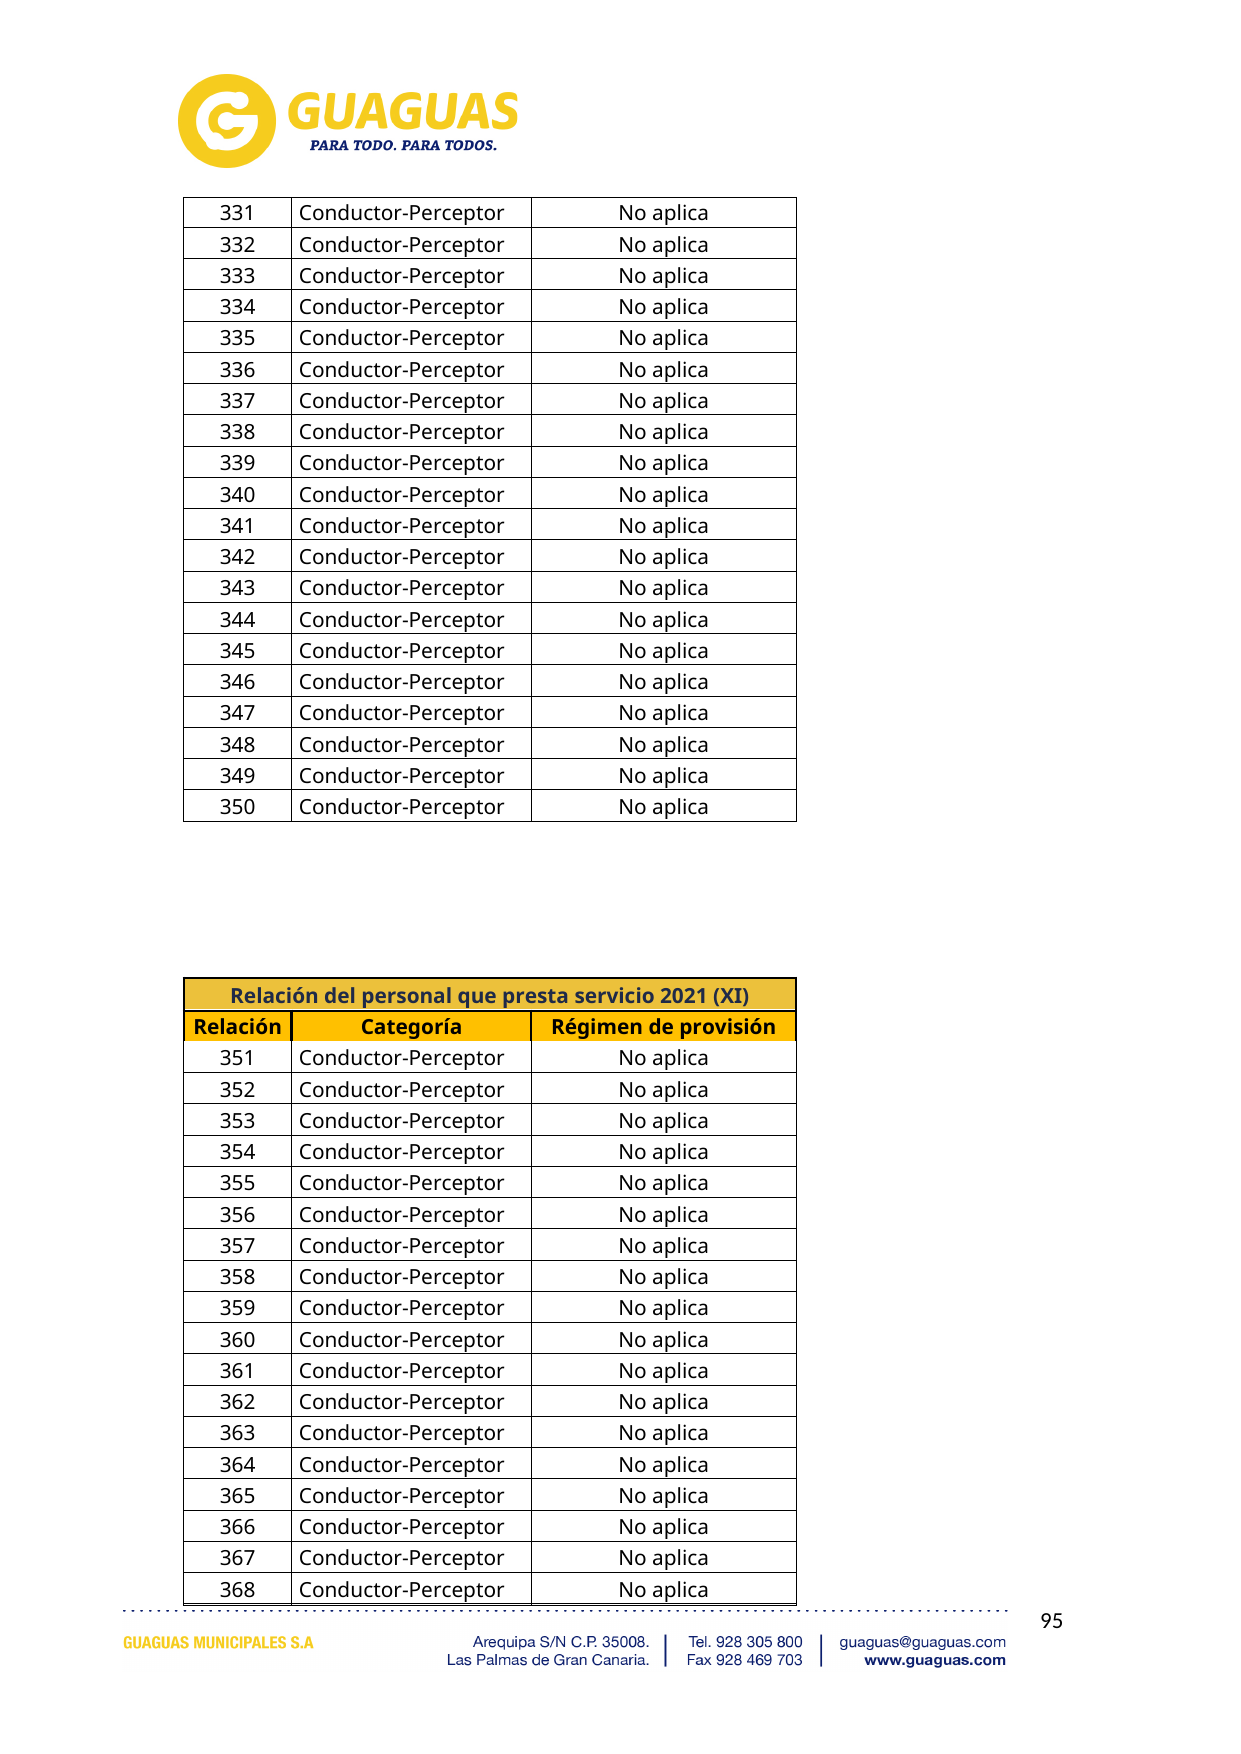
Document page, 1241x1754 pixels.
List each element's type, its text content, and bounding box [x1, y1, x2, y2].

table_cell 348 [184, 728, 291, 758]
table_cell No aplica [532, 1136, 796, 1166]
table_cell 361 [184, 1354, 291, 1384]
table_cell No aplica [532, 1479, 796, 1509]
table_cell No aplica [532, 790, 796, 821]
table_cell Conductor-Perceptor [292, 634, 531, 664]
table_cell 350 [184, 790, 291, 821]
table_cell Relación [185, 1012, 290, 1041]
table_cell 339 [184, 447, 291, 477]
table_cell No aplica [532, 1198, 796, 1228]
table_cell No aplica [532, 1573, 796, 1603]
table_cell Conductor-Perceptor [292, 447, 531, 477]
table_cell 354 [184, 1136, 291, 1166]
table_header Relación del personal que presta servicio 2021 (XI) [185, 979, 795, 1009]
table_cell 347 [184, 697, 291, 727]
table_cell Conductor-Perceptor [292, 353, 531, 383]
table_cell 338 [184, 415, 291, 446]
table_cell Conductor-Perceptor [292, 1167, 531, 1197]
table_cell No aplica [532, 697, 796, 727]
table_cell No aplica [532, 509, 796, 539]
table_cell Conductor-Perceptor [292, 1073, 531, 1103]
table_cell Conductor-Perceptor [292, 259, 531, 289]
table_cell Conductor-Perceptor [292, 1511, 531, 1541]
table_cell No aplica [532, 540, 796, 571]
table_cell No aplica [532, 1417, 796, 1447]
table_cell No aplica [532, 1448, 796, 1478]
table_cell 344 [184, 603, 291, 633]
table_cell 331 [184, 198, 291, 227]
table_cell No aplica [532, 1073, 796, 1103]
table_cell 360 [184, 1323, 291, 1353]
table_cell 340 [184, 478, 291, 508]
table_cell No aplica [532, 634, 796, 664]
table_cell 353 [184, 1104, 291, 1134]
table_cell No aplica [532, 665, 796, 696]
table_cell Conductor-Perceptor [292, 1323, 531, 1353]
table_cell 335 [184, 322, 291, 352]
table_cell No aplica [532, 228, 796, 258]
table_cell 355 [184, 1167, 291, 1197]
table_cell No aplica [532, 1542, 796, 1572]
table_cell No aplica [532, 728, 796, 758]
table_cell No aplica [532, 603, 796, 633]
table_cell No aplica [532, 1354, 796, 1384]
table_cell 346 [184, 665, 291, 696]
table_cell Conductor-Perceptor [292, 1104, 531, 1134]
table_cell Conductor-Perceptor [292, 1198, 531, 1228]
table_cell No aplica [532, 478, 796, 508]
table_cell No aplica [532, 1323, 796, 1353]
table_cell 356 [184, 1198, 291, 1228]
table_cell Conductor-Perceptor [292, 322, 531, 352]
table_cell 368 [184, 1573, 291, 1603]
table_cell Conductor-Perceptor [292, 1136, 531, 1166]
table_cell No aplica [532, 1261, 796, 1291]
table_cell Conductor-Perceptor [292, 1417, 531, 1447]
table_cell 333 [184, 259, 291, 289]
table_cell Conductor-Perceptor [292, 509, 531, 539]
table_cell 362 [184, 1386, 291, 1416]
table_cell Conductor-Perceptor [292, 728, 531, 758]
table_cell Conductor-Perceptor [292, 228, 531, 258]
table_cell Conductor-Perceptor [292, 1229, 531, 1259]
table_cell Conductor-Perceptor [292, 290, 531, 321]
table_cell No aplica [532, 572, 796, 602]
table_cell No aplica [532, 198, 796, 227]
table_cell Categoría [293, 1012, 530, 1041]
table_cell 351 [184, 1041, 291, 1072]
table_cell No aplica [532, 415, 796, 446]
table_cell 352 [184, 1073, 291, 1103]
table_cell No aplica [532, 384, 796, 414]
table_cell 349 [184, 759, 291, 789]
table_cell Conductor-Perceptor [292, 1573, 531, 1603]
table_cell Conductor-Perceptor [292, 1354, 531, 1384]
table_cell Conductor-Perceptor [292, 665, 531, 696]
table_cell Conductor-Perceptor [292, 1448, 531, 1478]
table_cell 359 [184, 1292, 291, 1322]
table_cell 337 [184, 384, 291, 414]
table_cell No aplica [532, 1229, 796, 1259]
table_cell 363 [184, 1417, 291, 1447]
table_cell No aplica [532, 1292, 796, 1322]
table_cell Conductor-Perceptor [292, 1292, 531, 1322]
table_cell Régimen de provisión [532, 1012, 795, 1041]
table_cell No aplica [532, 1511, 796, 1541]
table_cell No aplica [532, 447, 796, 477]
table_cell 336 [184, 353, 291, 383]
table_cell Conductor-Perceptor [292, 1261, 531, 1291]
table_cell 365 [184, 1479, 291, 1509]
table_cell 332 [184, 228, 291, 258]
table_cell Conductor-Perceptor [292, 198, 531, 227]
table_cell Conductor-Perceptor [292, 1542, 531, 1572]
table_cell 341 [184, 509, 291, 539]
table_cell 342 [184, 540, 291, 571]
table_cell No aplica [532, 1386, 796, 1416]
table_cell Conductor-Perceptor [292, 540, 531, 571]
table_cell No aplica [532, 759, 796, 789]
table_cell 345 [184, 634, 291, 664]
table_cell Conductor-Perceptor [292, 759, 531, 789]
table_cell No aplica [532, 290, 796, 321]
table_cell Conductor-Perceptor [292, 1386, 531, 1416]
table_cell 343 [184, 572, 291, 602]
table_cell Conductor-Perceptor [292, 572, 531, 602]
table_cell No aplica [532, 322, 796, 352]
table_cell Conductor-Perceptor [292, 1479, 531, 1509]
table_cell No aplica [532, 259, 796, 289]
table_cell 357 [184, 1229, 291, 1259]
table_cell Conductor-Perceptor [292, 384, 531, 414]
table_cell No aplica [532, 1167, 796, 1197]
table_cell 358 [184, 1261, 291, 1291]
table_cell 367 [184, 1542, 291, 1572]
table_cell Conductor-Perceptor [292, 478, 531, 508]
table_cell No aplica [532, 1041, 796, 1072]
table_cell Conductor-Perceptor [292, 697, 531, 727]
table_cell 364 [184, 1448, 291, 1478]
table_cell Conductor-Perceptor [292, 1041, 531, 1072]
table_cell Conductor-Perceptor [292, 603, 531, 633]
table_cell Conductor-Perceptor [292, 415, 531, 446]
table_cell 366 [184, 1511, 291, 1541]
table_cell No aplica [532, 1104, 796, 1134]
table_cell 334 [184, 290, 291, 321]
table_cell Conductor-Perceptor [292, 790, 531, 821]
table_cell No aplica [532, 353, 796, 383]
